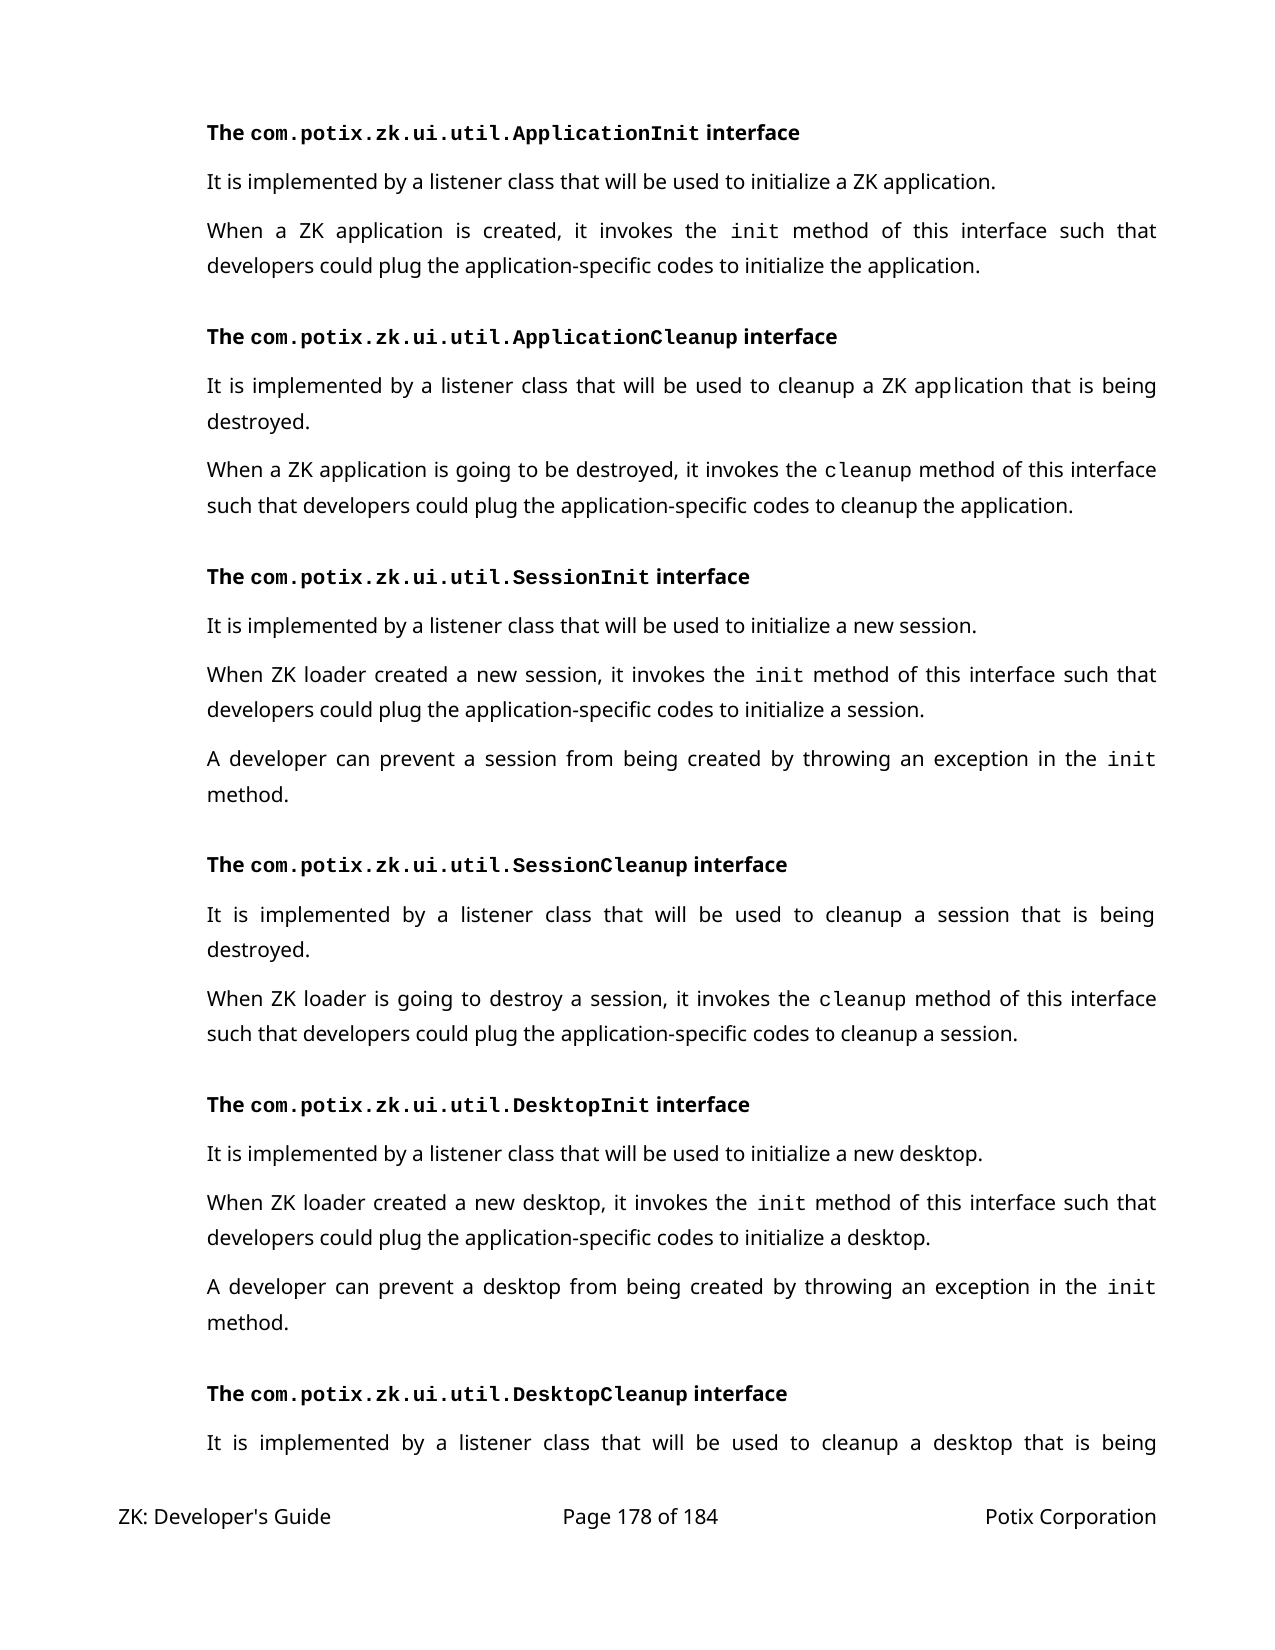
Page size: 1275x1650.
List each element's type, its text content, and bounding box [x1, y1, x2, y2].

text When ZK loader created a new desktop, it invokes the init method of this interface such that developers could plug the application-specific codes to initialize a desktop. [207, 1188, 1157, 1252]
subtitle The com.potix.zk.ui.util.SessionInit interface [207, 562, 1157, 590]
text When a ZK application is going to be destroyed, it invokes the cleanup method of this interface such that developers could plug the application-specific codes to cleanup the application. [207, 456, 1157, 519]
text When a ZK application is created, it invokes the init method of this interface such that developers could plug the application-specific codes to initialize the application. [207, 216, 1157, 280]
subtitle The com.potix.zk.ui.util.SessionCleanup interface [207, 851, 1157, 879]
text A developer can prevent a desktop from being created by throwing an exception in the init method. [207, 1272, 1157, 1336]
text It is implemented by a listener class that will be used to cleanup a session that is being destroyed. [207, 900, 1157, 963]
text It is implemented by a listener class that will be used to cleanup a ZK application that is being destroyed. [207, 372, 1157, 435]
text When ZK loader is going to destroy a session, it invokes the cleanup method of this interface such that developers could plug the application-specific codes to cleanup a session. [207, 984, 1157, 1047]
text A developer can prevent a session from being created by throwing an exception in the init method. [207, 744, 1157, 808]
subtitle The com.potix.zk.ui.util.DesktopCleanup interface [207, 1379, 1157, 1407]
subtitle The com.potix.zk.ui.util.DesktopInit interface [207, 1090, 1157, 1118]
subtitle The com.potix.zk.ui.util.ApplicationCleanup interface [207, 322, 1157, 351]
text It is implemented by a listener class that will be used to cleanup a desktop that is being [207, 1428, 1157, 1456]
subtitle The com.potix.zk.ui.util.ApplicationInit interface [207, 118, 1157, 147]
text It is implemented by a listener class that will be used to initialize a new session. [207, 611, 1157, 639]
text It is implemented by a listener class that will be used to initialize a new desktop. [207, 1139, 1157, 1167]
text When ZK loader created a new session, it invokes the init method of this interface such that developers could plug the application-specific codes to initialize a session. [207, 660, 1157, 724]
text It is implemented by a listener class that will be used to initialize a ZK application. [207, 167, 1157, 196]
